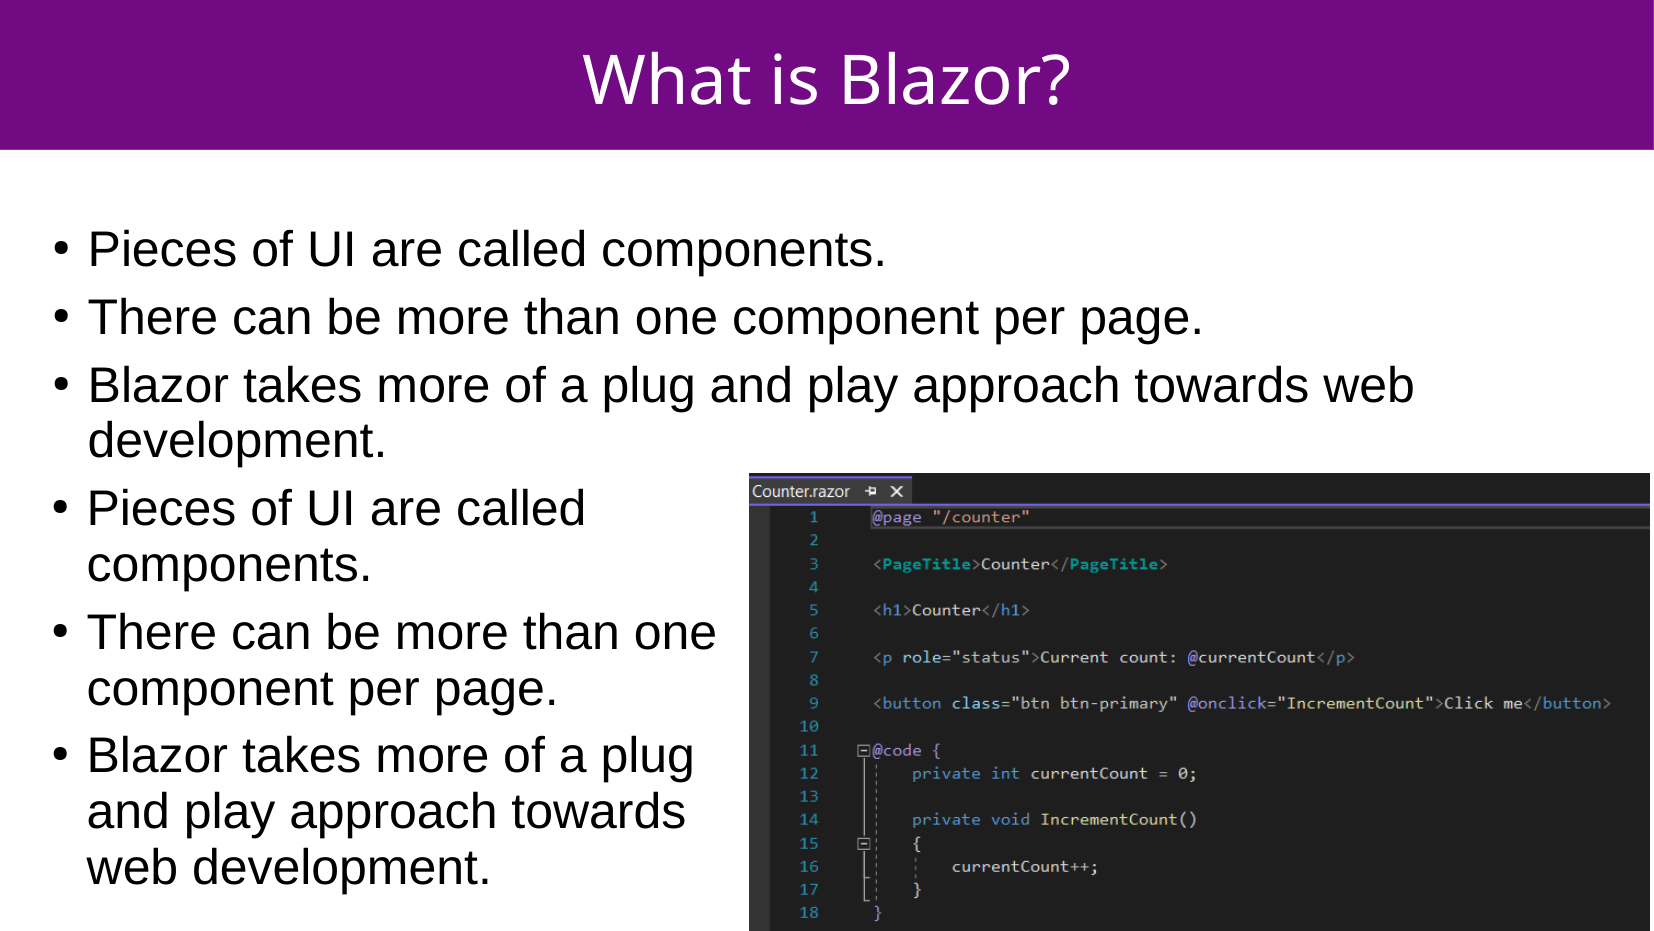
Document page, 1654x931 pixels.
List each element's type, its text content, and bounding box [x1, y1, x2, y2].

title What is Blazor? [82, 0, 1571, 156]
text_box Pieces of UI are called components. There can be more than one component per page. Blazor takes more of a plug and play approach towards web development. [37, 214, 1613, 713]
text_box Pieces of UI are called components. There can be more than one component per page. Blazor takes more of a plug and play approach towards web development. [36, 473, 750, 903]
picture [749, 473, 1650, 931]
